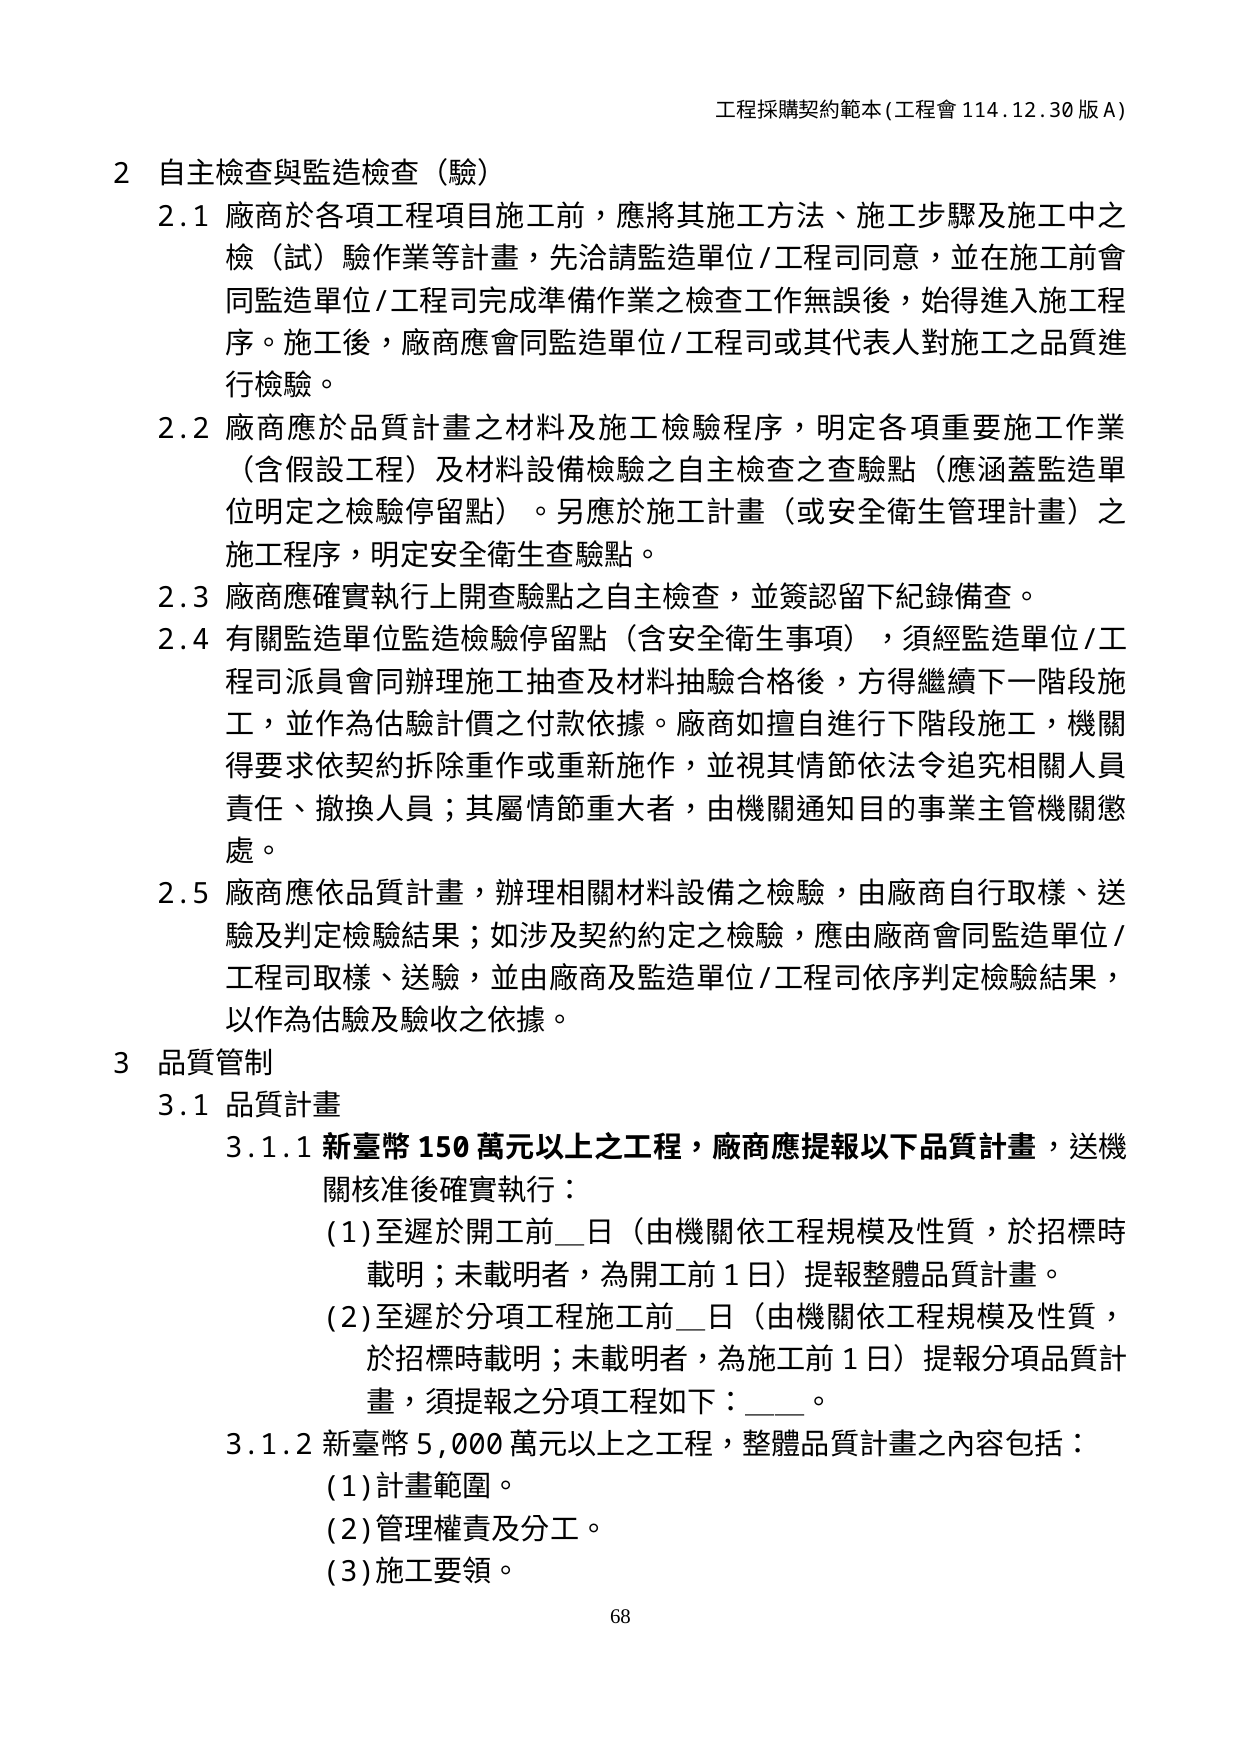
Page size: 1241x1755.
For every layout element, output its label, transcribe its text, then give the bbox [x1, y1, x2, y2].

list 廠商於各項工程項目施工前，應將其施工方法、施工步驟及施工中之檢（試）驗作業等計畫，先洽請監造單位/工程司同意，並在施工前會同監造單位/工程司完成準備作業之檢查工作無誤後，始得進入施工程序。施工後，廠商應會同監造單位/工程司或其代表人對施工之品質進行檢驗。 [157, 192, 1128, 404]
list 管理權責及分工。 [322, 1505, 1128, 1548]
list 廠商應依品質計畫，辦理相關材料設備之檢驗，由廠商自行取樣、送驗及判定檢驗結果；如涉及契約約定之檢驗，應由廠商會同監造單位/工程司取樣、送驗，並由廠商及監造單位/工程司依序判定檢驗結果，以作為估驗及驗收之依據。 [157, 870, 1128, 1039]
list 有關監造單位監造檢驗停留點（含安全衛生事項），須經監造單位/工程司派員會同辦理施工抽查及材料抽驗合格後，方得繼續下一階段施工，並作為估驗計價之付款依據。廠商如擅自進行下階段施工，機關得要求依契約拆除重作或重新施作，並視其情節依法令追究相關人員責任、撤換人員；其屬情節重大者，由機關通知目的事業主管機關懲處。 [157, 616, 1128, 870]
list 新臺幣150萬元以上之工程，廠商應提報以下品質計畫，送機關核准後確實執行： [225, 1124, 1128, 1209]
list 施工要領。 [322, 1548, 1128, 1590]
list 廠商應確實執行上開查驗點之自主檢查，並簽認留下紀錄備查。 [157, 573, 1128, 616]
list 計畫範圍。 [322, 1463, 1128, 1505]
list 至遲於開工前＿日（由機關依工程規模及性質，於招標時載明；未載明者，為開工前1日）提報整體品質計畫。 [322, 1209, 1128, 1293]
list 廠商應於品質計畫之材料及施工檢驗程序，明定各項重要施工作業（含假設工程）及材料設備檢驗之自主檢查之查驗點（應涵蓋監造單位明定之檢驗停留點）。另應於施工計畫（或安全衛生管理計畫）之施工程序，明定安全衛生查驗點。 [157, 404, 1128, 573]
list 品質管制 [112, 1039, 1128, 1082]
list 新臺幣5,000萬元以上之工程，整體品質計畫之內容包括： [225, 1421, 1128, 1463]
list 至遲於分項工程施工前＿日（由機關依工程規模及性質，於招標時載明；未載明者，為施工前1日）提報分項品質計畫，須提報之分項工程如下：＿＿。 [322, 1293, 1128, 1421]
list 自主檢查與監造檢查（驗） [112, 150, 1128, 192]
list 品質計畫 [157, 1082, 1128, 1124]
